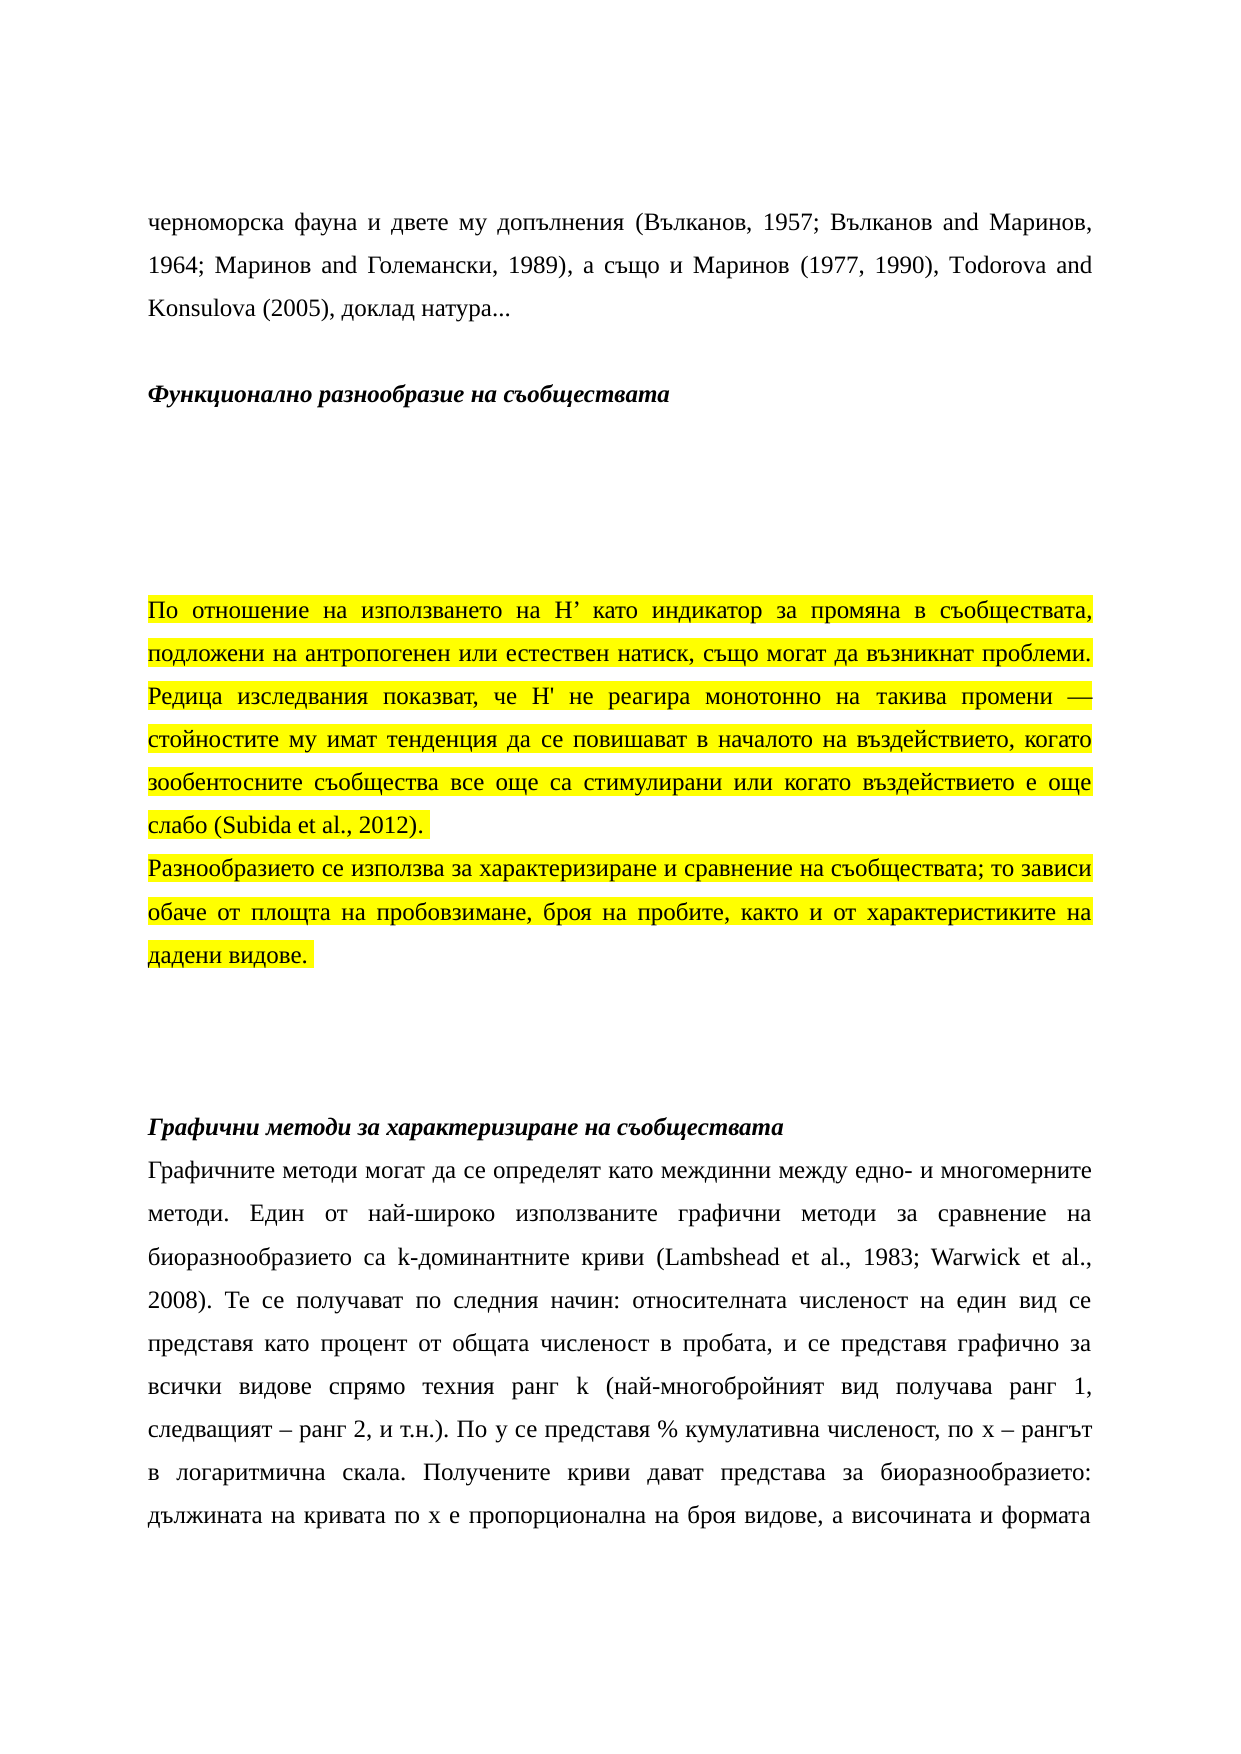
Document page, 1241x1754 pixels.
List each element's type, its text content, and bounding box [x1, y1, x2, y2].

text Графичните методи могат да се определят като междинни между едно- и многомерните методи. Един от най-широко използваните графични методи за сравнение на биоразнообразието са k-доминантните криви (Lambshead et al., 1983; Warwick et al., 2008). Те се получават по следния начин: относителната численост на един вид се представя като процент от общата численост в пробата, и се представя графично за всички видове спрямо техния ранг k (най-многобройният вид получава ранг 1, следващият – ранг 2, и т.н.). По y се представя % кумулативна численост, по x – рангът в логаритмична скала. Получените криви дават представа за биоразнообразието: дължината на кривата по х е пропорционална на броя видове, а височината и формата [148, 1155, 1093, 1529]
text Разнообразието се използва за характеризиране и сравнение на съобществата; то зависи обаче от площта на пробовзимане, броя на пробите, както и от характеристиките на дадени видове. [148, 853, 1093, 968]
text Графични методи за характеризиране на съобществата [148, 1112, 1093, 1141]
text черноморска фауна и двете му допълнения (Вълканов, 1957; Вълканов and Маринов, 1964; Маринов and Големански, 1989), а също и Маринов (1977, 1990), Todorova and Konsulova (2005), доклад натура... [148, 207, 1093, 322]
text Функционално разнообразие на съобществата [148, 379, 1093, 408]
text По отношение на използването на H’ като индикатор за промяна в съобществата, подложени на антропогенен или естествен натиск, също могат да възникнат проблеми. Редица изследвания показват, че H' не реагира монотонно на такива промени — стойностите му имат тенденция да се повишават в началото на въздействието, когато зообентосните съобщества все още са стимулирани или когато въздействието е още слабо (Subida et al., 2012). [148, 595, 1093, 839]
